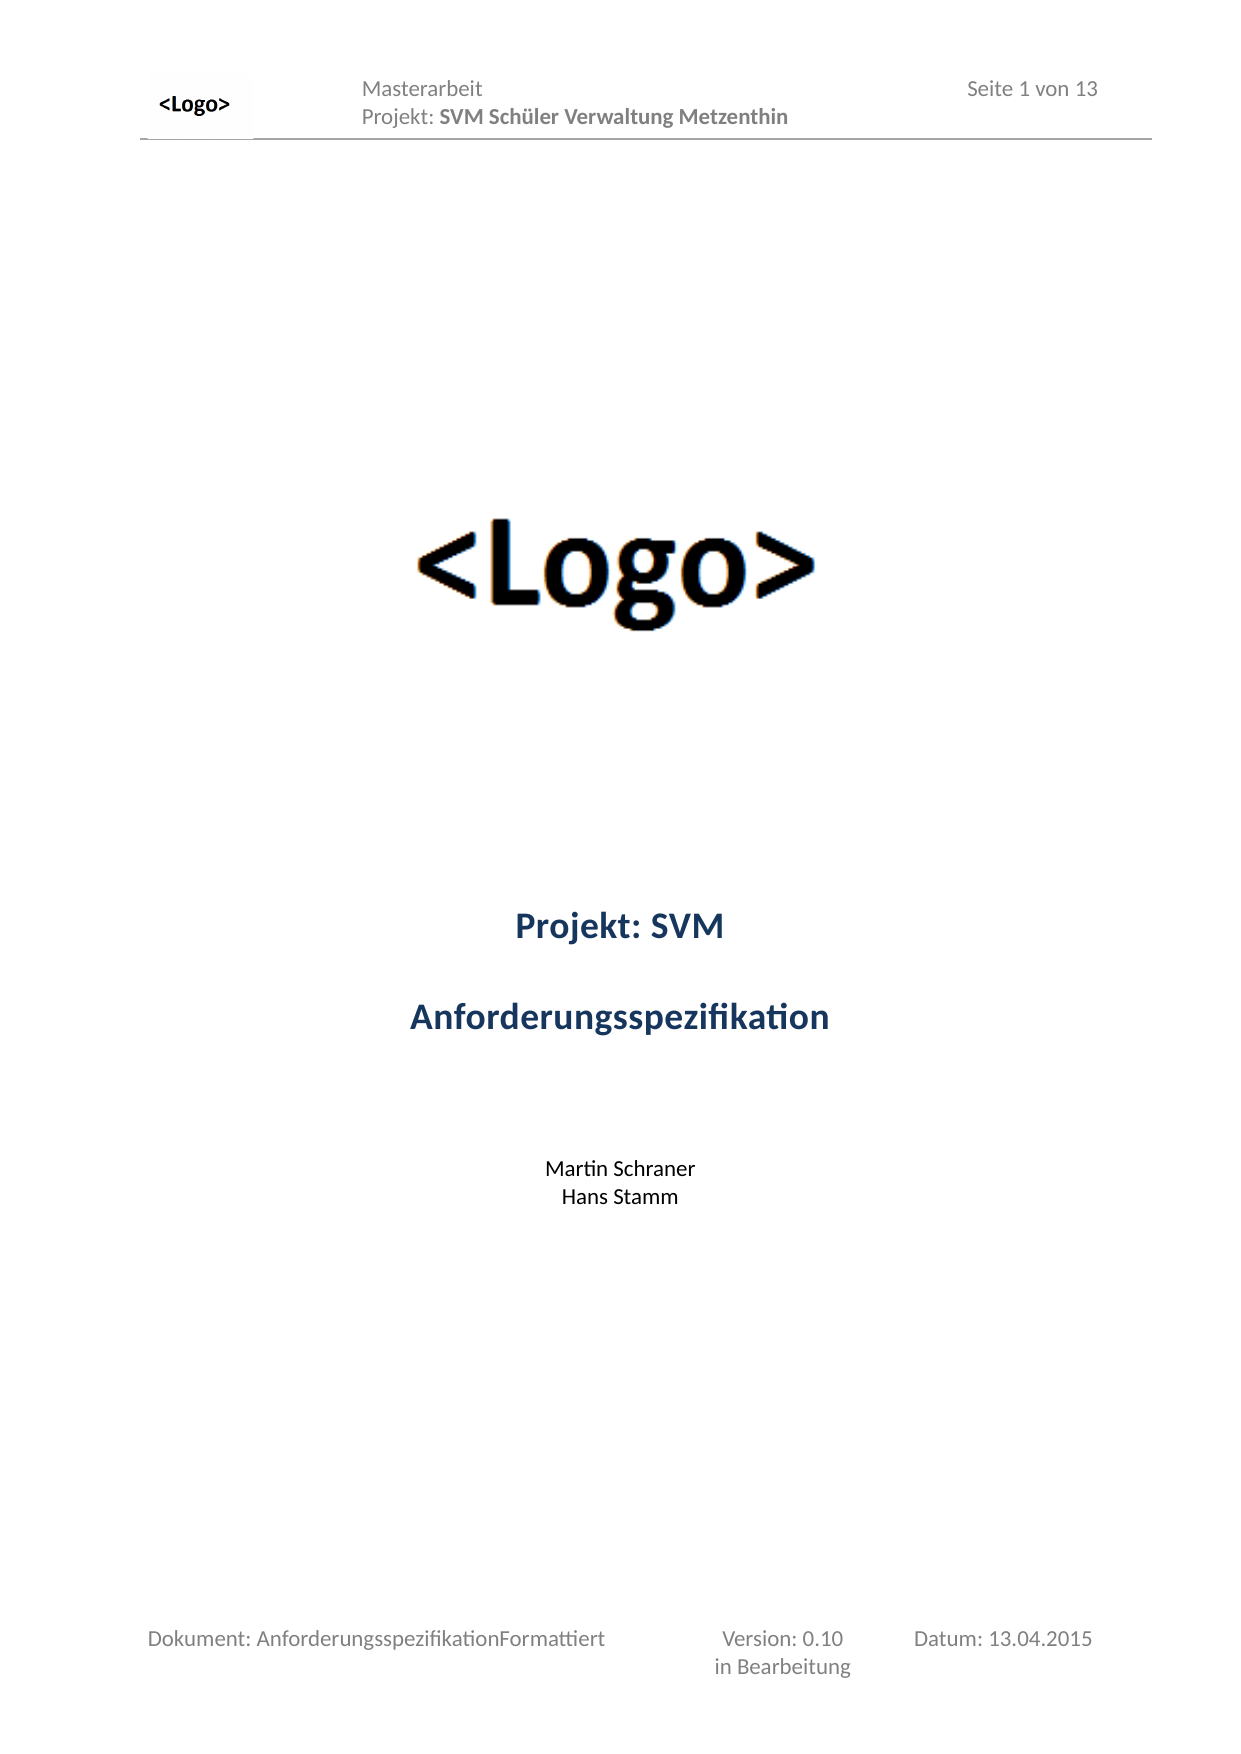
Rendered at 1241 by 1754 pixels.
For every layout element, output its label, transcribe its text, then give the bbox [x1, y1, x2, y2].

title Projekt: SVM Anforderungsspezifikation [148, 902, 1093, 1039]
picture [348, 392, 892, 762]
text Hans Stamm [148, 1182, 1093, 1210]
picture [147, 73, 254, 139]
text Martin Schraner [148, 1154, 1093, 1182]
